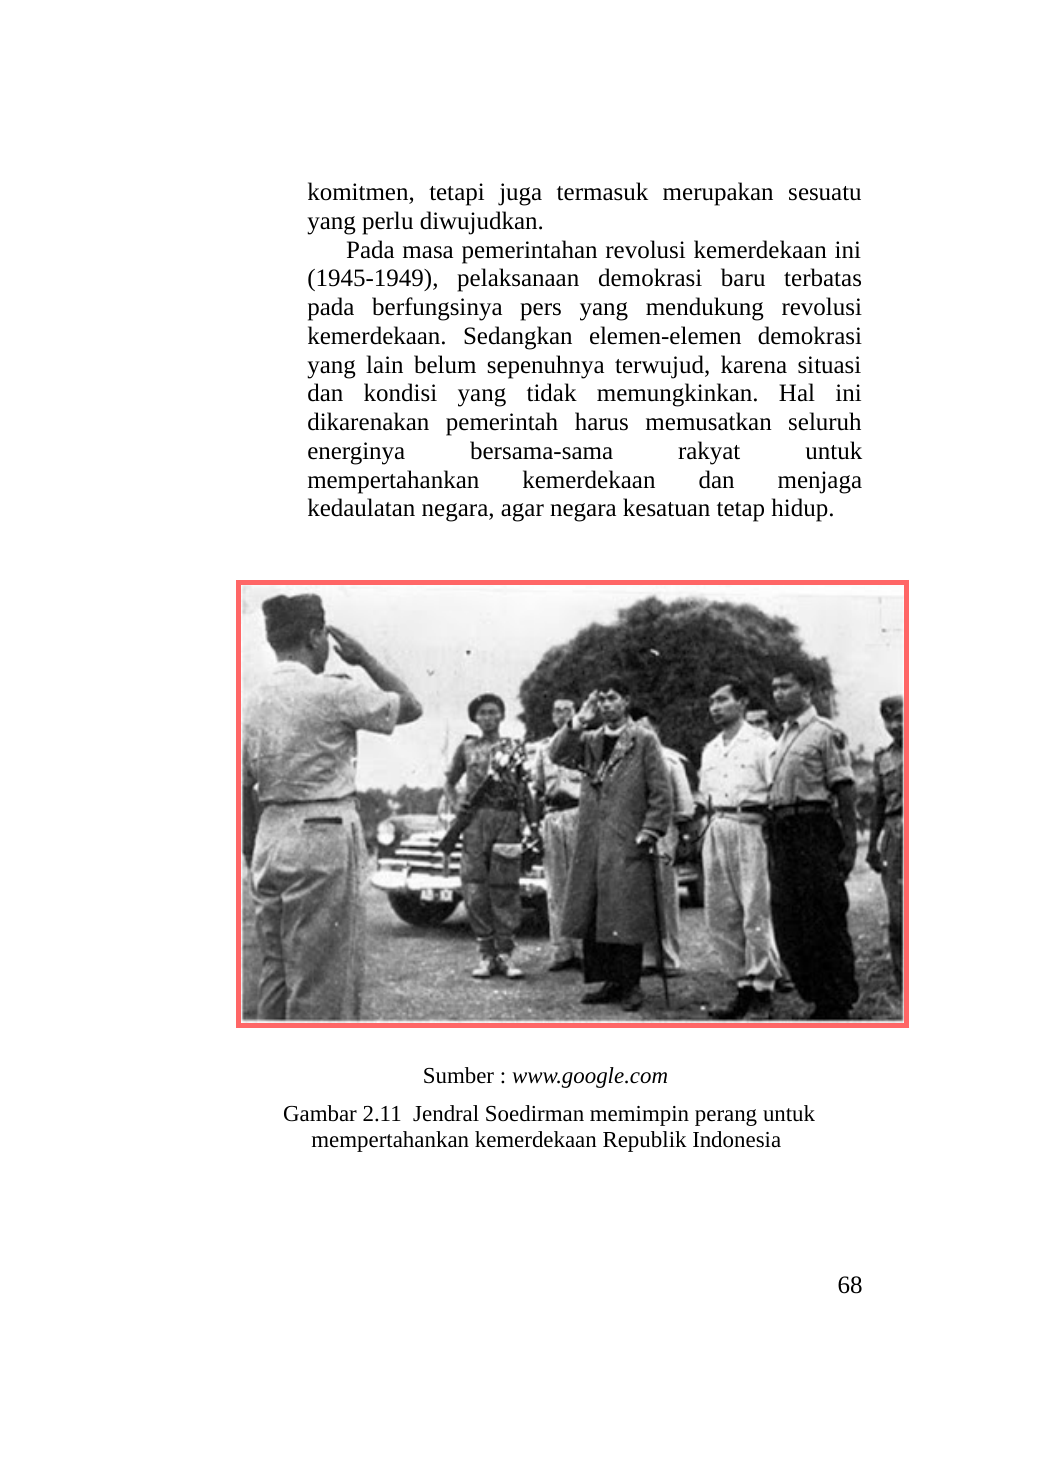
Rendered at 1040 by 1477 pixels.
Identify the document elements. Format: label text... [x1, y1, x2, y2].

table_cell Gambar 2.11 Jendral Soedirman memimpin perang untuk mempertahankan kemerdekaan Republik Indonesia [236, 1094, 862, 1158]
picture [241, 585, 904, 1023]
text Pada masa pemerintahan revolusi kemerdekaan ini (1945-1949), pelaksanaan demokrasi baru terbatas pada berfungsinya pers yang mendukung revolusi kemerdekaan. Sedangkan elemen-elemen demokrasi yang lain belum sepenuhnya terwujud, karena situasi dan kondisi yang tidak memungkinkan. Hal ini dikarenakan pemerintah harus memusatkan seluruh energinya bersama-sama rakyat untuk mempertahankan kemerdekaan dan menjaga kedaulatan negara, agar negara kesatuan tetap hidup. [307, 235, 862, 522]
table_header Sumber : www.google.com [236, 1056, 862, 1094]
text komitmen, tetapi juga termasuk merupakan sesuatu yang perlu diwujudkan. [307, 177, 862, 235]
